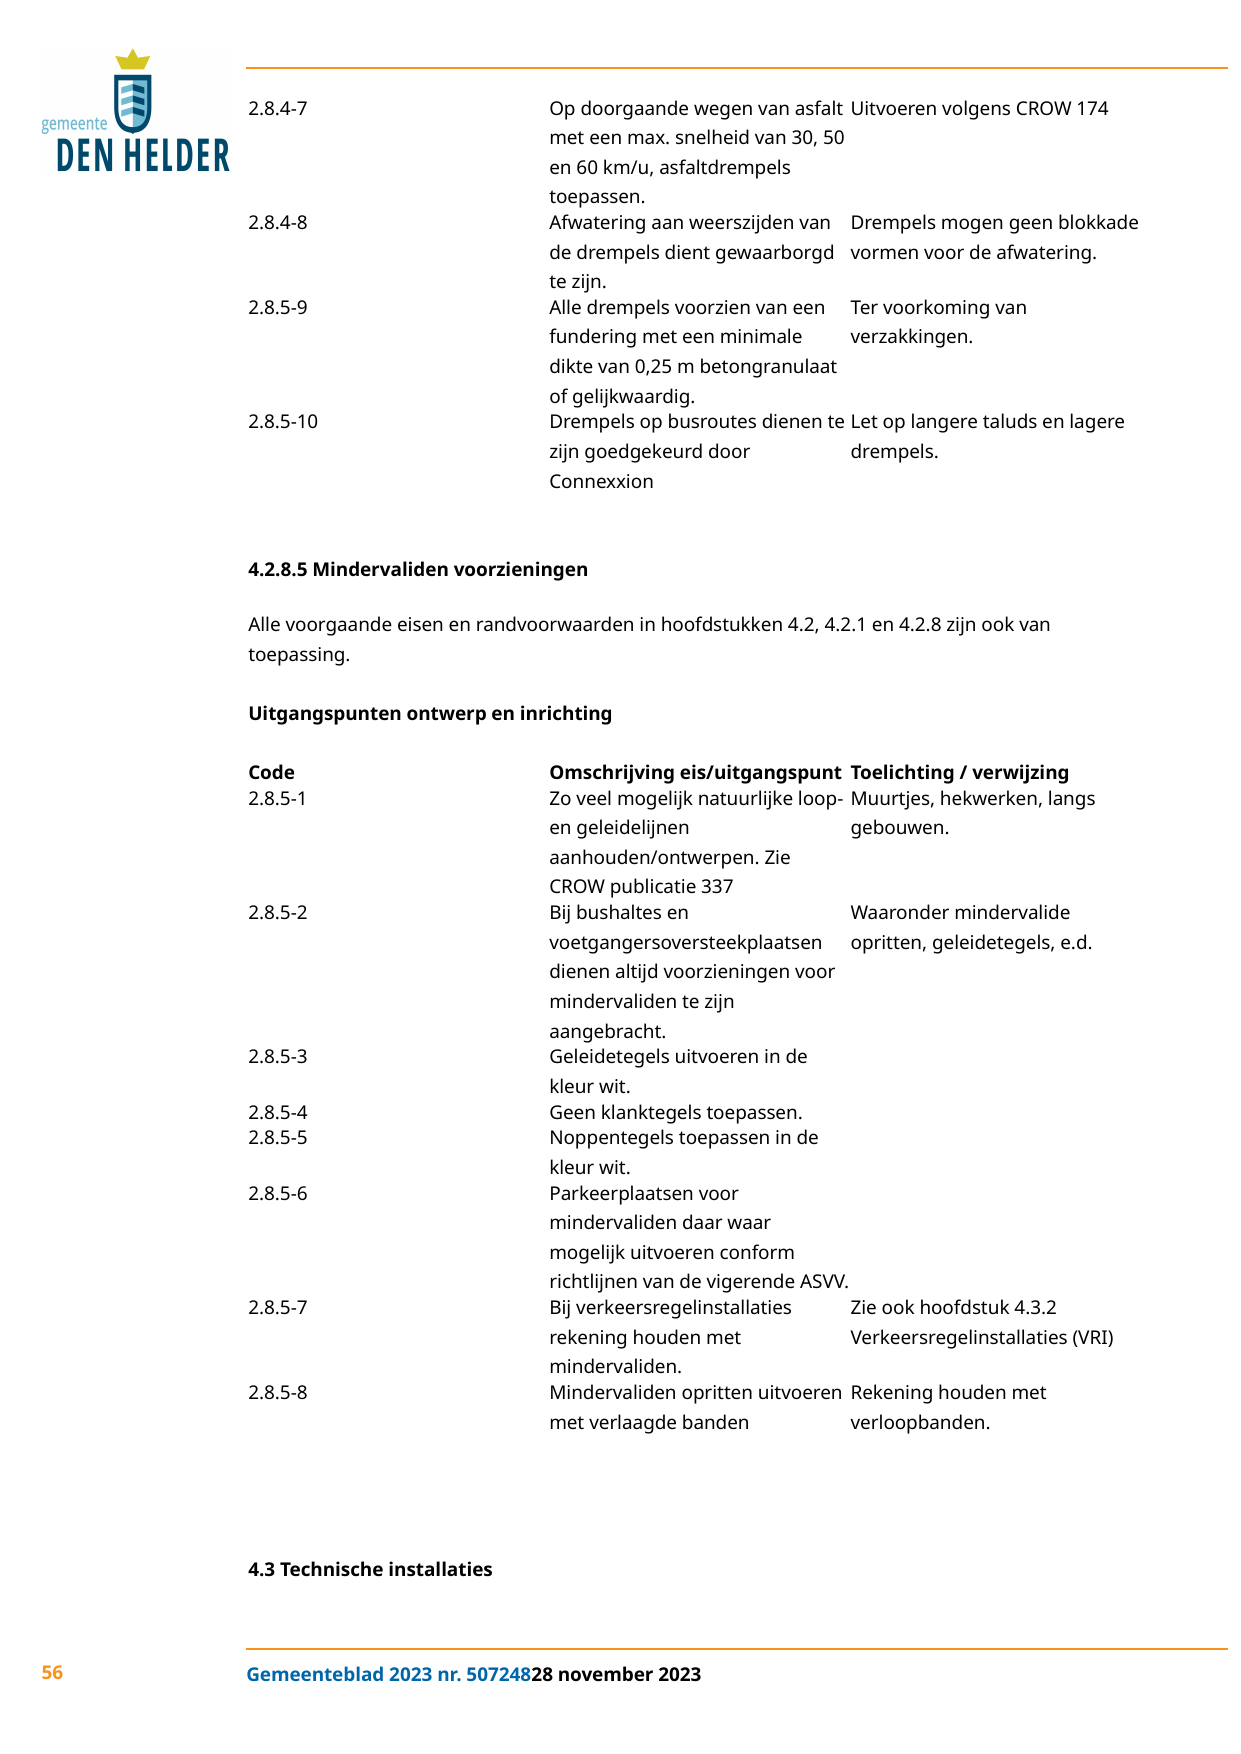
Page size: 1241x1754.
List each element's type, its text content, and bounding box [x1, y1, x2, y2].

picture [41, 47, 231, 172]
table_cell 2.8.5-8 [248, 1379, 549, 1434]
text Alle voorgaande eisen en randvoorwaarden in hoofdstukken 4.2, 4.2.1 en 4.2.8 zijn ook van toepassing. [248, 611, 1152, 667]
text 4.3 Technische installaties [248, 1556, 1152, 1582]
table_cell 2.8.5-1 [248, 785, 549, 899]
text 4.2.8.5 Mindervaliden voorzieningen [248, 556, 1152, 582]
table_cell 2.8.4-8 [248, 209, 549, 294]
table_cell [850, 1125, 1152, 1180]
table_cell Geleidetegels uitvoeren in de kleur wit. [549, 1044, 850, 1099]
table_cell Uitvoeren volgens CROW 174 [850, 95, 1152, 209]
table_cell [850, 1099, 1152, 1124]
table_cell Geen klanktegels toepassen. [549, 1099, 850, 1124]
table_cell 2.8.5-3 [248, 1044, 549, 1099]
picture [63, 144, 68, 165]
table_cell 2.8.5-5 [248, 1125, 549, 1180]
table_cell [850, 1044, 1152, 1099]
table_cell Noppentegels toepassen in de kleur wit. [549, 1125, 850, 1180]
table_cell Alle drempels voorzien van een fundering met een minimale dikte van 0,25 m betongranulaat of gelijkwaardig. [549, 294, 850, 409]
table_cell [850, 1180, 1152, 1294]
table_cell Waaronder mindervalide opritten, geleidetegels, e.d. [850, 900, 1152, 1043]
table_cell Parkeerplaatsen voor mindervaliden daar waar mogelijk uitvoeren conform richtlijnen van de vigerende ASVV. [549, 1180, 850, 1294]
text Uitgangspunten ontwerp en inrichting [248, 700, 1152, 726]
table_cell Drempels mogen geen blokkade vormen voor de afwatering. [850, 209, 1152, 294]
table_header Code [248, 759, 549, 785]
table_cell 2.8.4-7 [248, 95, 549, 209]
table_cell Bij bushaltes en voetgangersoversteekplaatsen dienen altijd voorzieningen voor mindervaliden te zijn aangebracht. [549, 900, 850, 1043]
table_cell 2.8.5-10 [248, 409, 549, 493]
table_cell Mindervaliden opritten uitvoeren met verlaagde banden [549, 1379, 850, 1434]
table_cell 2.8.5-6 [248, 1180, 549, 1294]
table_cell Zie ook hoofdstuk 4.3.2 Verkeersregelinstallaties (VRI) [850, 1294, 1152, 1379]
table_cell Muurtjes, hekwerken, langs gebouwen. [850, 785, 1152, 899]
table_cell Bij verkeersregelinstallaties rekening houden met mindervaliden. [549, 1294, 850, 1379]
table_header Omschrijving eis/uitgangspunt [549, 759, 850, 785]
table_cell 2.8.5-2 [248, 900, 549, 1043]
table_cell 2.8.5-9 [248, 294, 549, 409]
picture [182, 144, 187, 165]
picture [220, 160, 224, 172]
picture [130, 157, 135, 172]
table_cell Ter voorkoming van verzakkingen. [850, 294, 1152, 409]
table_cell Zo veel mogelijk natuurlijke loop- en geleidelijnen aanhouden/ontwerpen. Zie CROW publicatie 337 [549, 785, 850, 899]
picture [100, 154, 106, 172]
table_cell Rekening houden met verloopbanden. [850, 1379, 1152, 1434]
table_cell Let op langere taluds en lagere drempels. [850, 409, 1152, 493]
table_cell 2.8.5-4 [248, 1099, 549, 1124]
table_header Toelichting / verwijzing [850, 759, 1152, 785]
table_cell Drempels op busroutes dienen te zijn goedgekeurd door Connexxion [549, 409, 850, 493]
table_cell Afwatering aan weerszijden van de drempels dient gewaarborgd te zijn. [549, 209, 850, 294]
table_cell 2.8.5-7 [248, 1294, 549, 1379]
table_cell Op doorgaande wegen van asfalt met een max. snelheid van 30, 50 en 60 km/u, asfaltdrempels toepassen. [549, 95, 850, 209]
